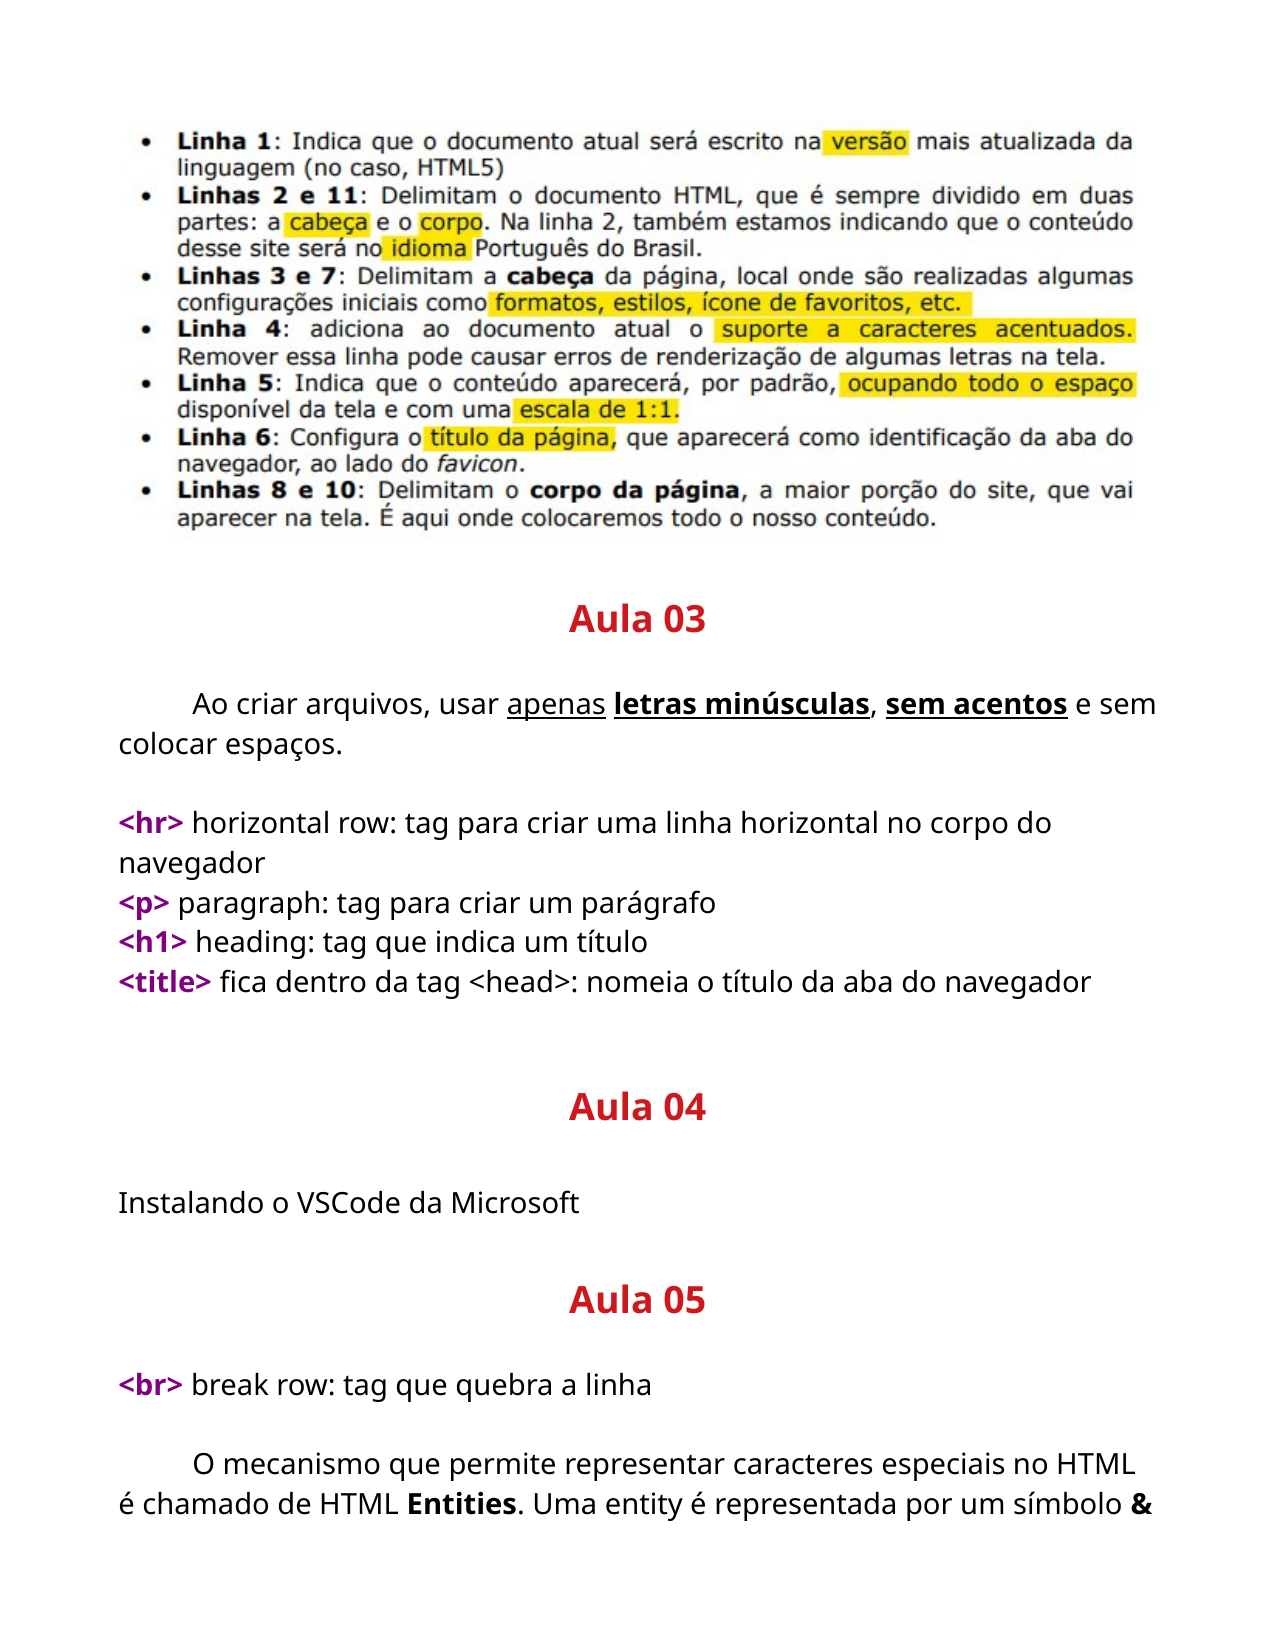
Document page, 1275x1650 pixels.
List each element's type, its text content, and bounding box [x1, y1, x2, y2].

text Aula 03 [118, 593, 1157, 644]
text Instalando o VSCode da Microsoft [118, 1182, 1157, 1222]
text Aula 05 [118, 1273, 1157, 1324]
text <br> break row: tag que quebra a linha [118, 1364, 1157, 1404]
text <hr> horizontal row: tag para criar uma linha horizontal no corpo do navegador [118, 803, 1157, 882]
text <p> paragraph: tag para criar um parágrafo [118, 882, 1157, 922]
text <title> fica dentro da tag <head>: nomeia o título da aba do navegador [118, 961, 1157, 1001]
text Aula 04 [118, 1080, 1157, 1131]
text Ao criar arquivos, usar apenas letras minúsculas, sem acentos e sem colocar espaços. [118, 683, 1157, 763]
text O mecanismo que permite representar caracteres especiais no HTML é chamado de HTML Entities. Uma entity é representada por um símbolo & [118, 1443, 1157, 1523]
picture [121, 120, 1161, 554]
text <h1> heading: tag que indica um título [118, 922, 1157, 961]
